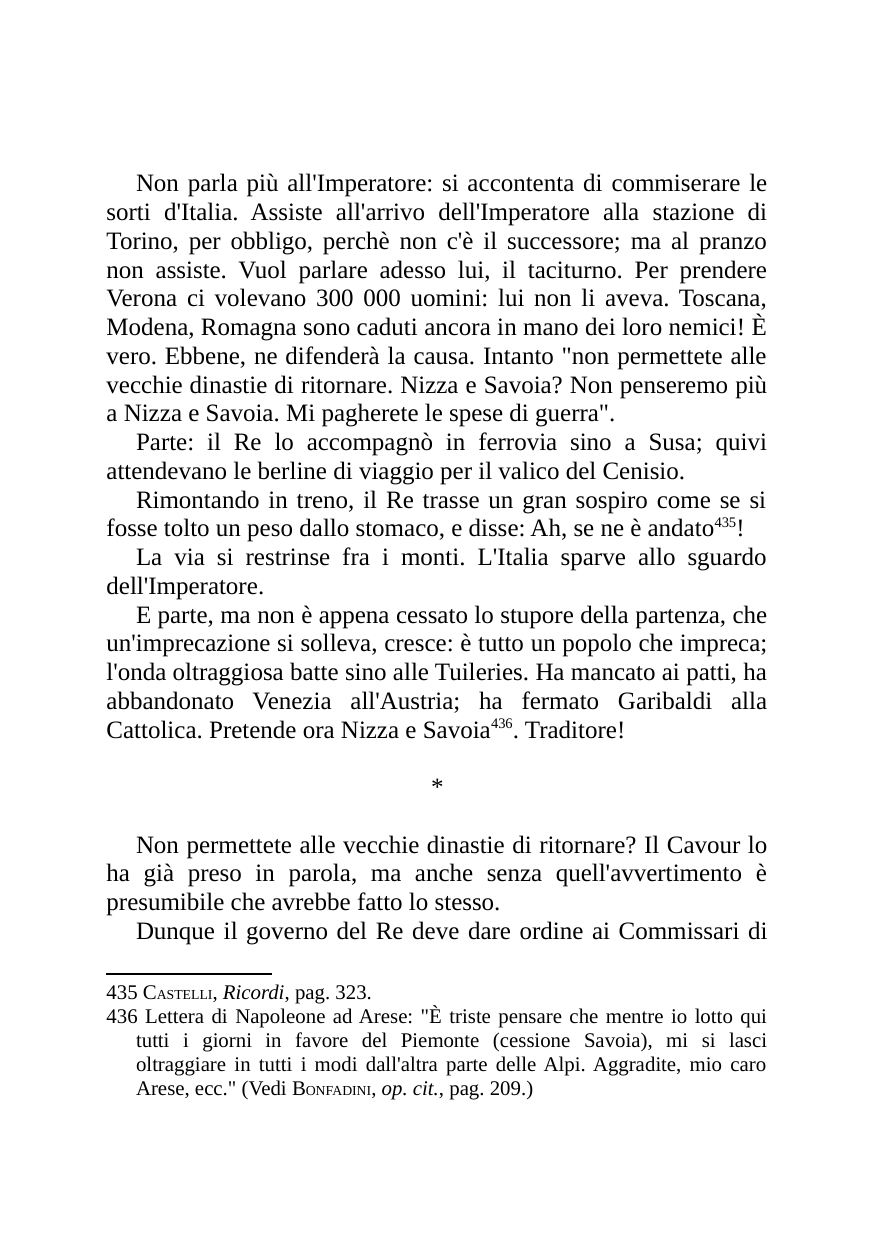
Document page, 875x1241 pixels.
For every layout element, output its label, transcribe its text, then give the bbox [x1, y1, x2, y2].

text La via si restrinse fra i monti. L'Italia sparve allo sguardo dell'Imperatore. [106, 542, 768, 600]
text * [106, 772, 768, 801]
text Lettera di Napoleone ad Arese: "È triste pensare che mentre io lotto qui tutti i giorni in favore del Piemonte (cessione Savoia), mi si lasci oltraggiare in tutti i modi dall'altra parte delle Alpi. Aggradite, mio caro Arese, ecc." (Vedi Bonfadini, op. cit., pag. 209.) [106, 1004, 768, 1100]
text Parte: il Re lo accompagnò in ferrovia sino a Susa; quivi attendevano le berline di viaggio per il valico del Cenisio. [106, 427, 768, 485]
text Dunque il governo del Re deve dare ordine ai Commissari di [106, 916, 768, 945]
text Non permettete alle vecchie dinastie di ritornare? Il Cavour lo ha già preso in parola, ma anche senza quell'avvertimento è presumibile che avrebbe fatto lo stesso. [106, 830, 768, 916]
text Non parla più all'Imperatore: si accontenta di commiserare le sorti d'Italia. Assiste all'arrivo dell'Imperatore alla stazione di Torino, per obbligo, perchè non c'è il successore; ma al pranzo non assiste. Vuol parlare adesso lui, il taciturno. Per prendere Verona ci volevano 300 000 uomini: lui non li aveva. Toscana, Modena, Romagna sono caduti ancora in mano dei loro nemici! È vero. Ebbene, ne difenderà la causa. Intanto "non permettete alle vecchie dinastie di ritornare. Nizza e Savoia? Non penseremo più a Nizza e Savoia. Mi pagherete le spese di guerra". [106, 168, 768, 427]
text Castelli, Ricordi, pag. 323. [106, 980, 768, 1004]
text Rimontando in treno, il Re trasse un gran sospiro come se si fosse tolto un peso dallo stomaco, e disse: Ah, se ne è andato! [106, 485, 768, 542]
text E parte, ma non è appena cessato lo stupore della partenza, che un'imprecazione si solleva, cresce: è tutto un popolo che impreca; l'onda oltraggiosa batte sino alle Tuileries. Ha mancato ai patti, ha abbandonato Venezia all'Austria; ha fermato Garibaldi alla Cattolica. Pretende ora Nizza e Savoia. Traditore! [106, 600, 768, 743]
